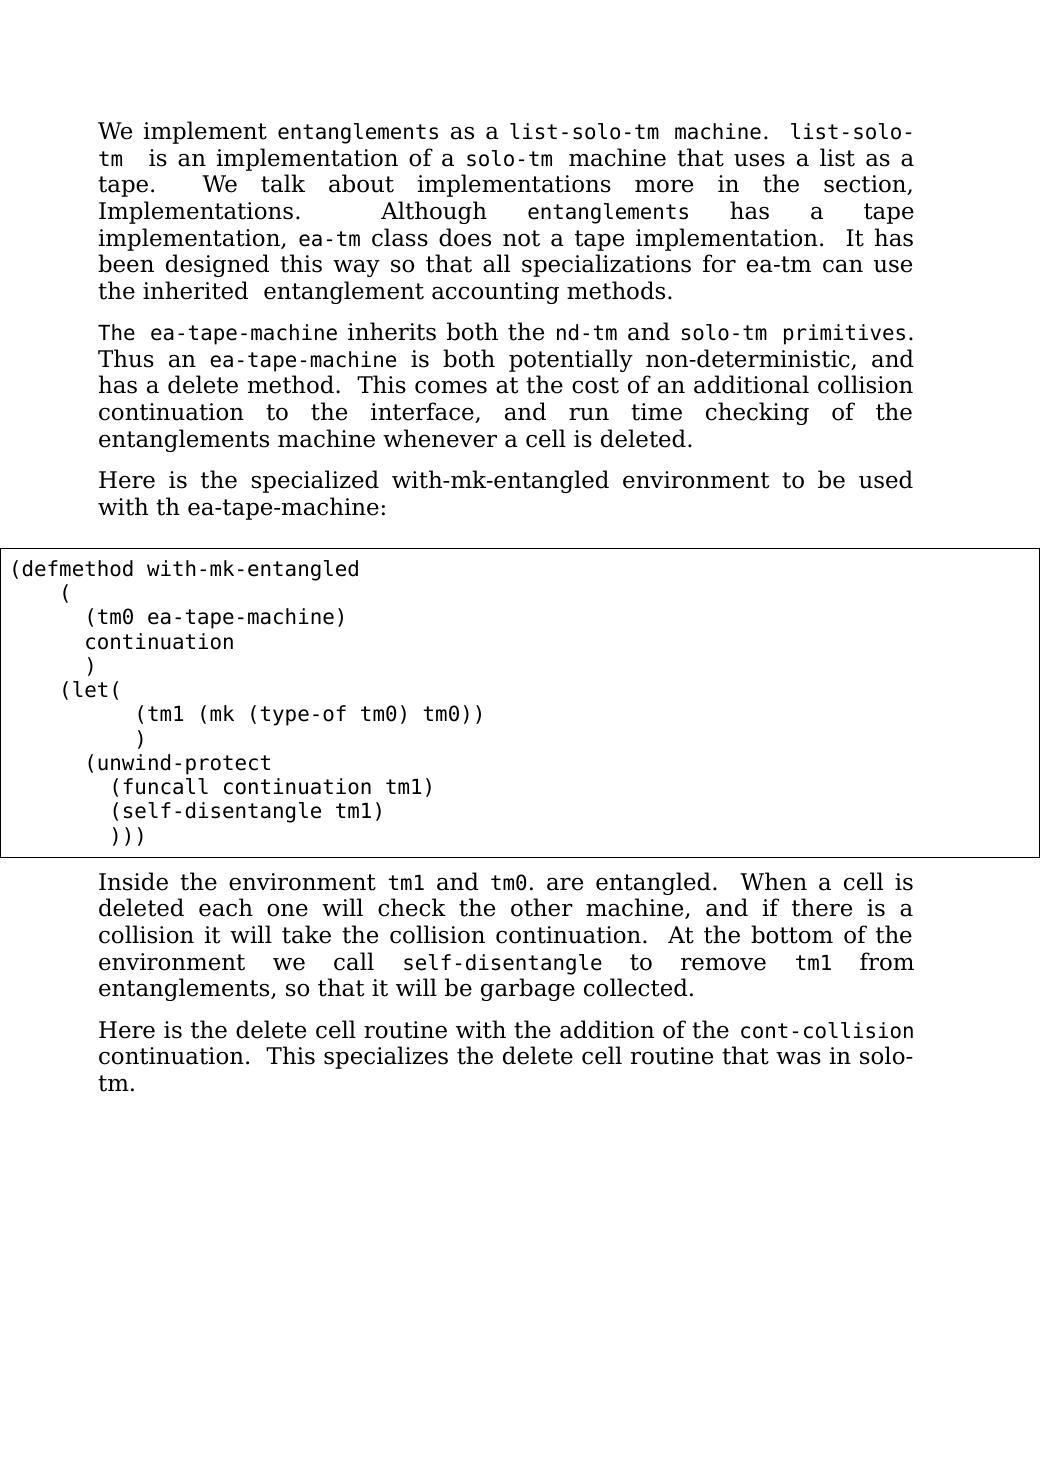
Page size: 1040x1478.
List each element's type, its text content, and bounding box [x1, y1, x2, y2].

text ) [9, 654, 1031, 678]
text (unwind-protect [9, 751, 1031, 775]
text ( [9, 581, 1031, 605]
text (tm0 ea-tape-machine) [9, 605, 1031, 630]
text ))) [9, 824, 1031, 848]
text (self-disentangle tm1) [9, 799, 1031, 824]
text Here is the specialized with-mk-entangled environment to be used with th ea-tape-machine: [98, 467, 914, 521]
text We implement entanglements as a list-solo-tm machine. list-solo-tm is an implementation of a solo-tm machine that uses a list as a tape. We talk about implementations more in the section, Implementations. Although entanglements has a tape implementation, ea-tm class does not a tape implementation. It has been designed this way so that all specializations for ea-tm can use the inherited entanglement accounting methods. [98, 118, 914, 305]
text [98, 535, 914, 548]
text (tm1 (mk (type-of tm0) tm0)) [9, 702, 1031, 727]
text ) [9, 727, 1031, 751]
text [1, 549, 1039, 857]
text (let( [9, 678, 1031, 702]
text Here is the delete cell routine with the addition of the cont-collision continuation. This specializes the delete cell routine that was in solo-tm. [98, 1017, 914, 1097]
text (defmethod with-mk-entangled [9, 557, 1031, 581]
text The ea-tape-machine inherits both the nd-tm and solo-tm primitives. Thus an ea-tape-machine is both potentially non-deterministic, and has a delete method. This comes at the cost of an additional collision continuation to the interface, and run time checking of the entanglements machine whenever a cell is deleted. [98, 319, 914, 453]
text (funcall continuation tm1) [9, 775, 1031, 799]
text Inside the environment tm1 and tm0. are entangled. When a cell is deleted each one will check the other machine, and if there is a collision it will take the collision continuation. At the bottom of the environment we call self-disentangle to remove tm1 from entanglements, so that it will be garbage collected. [98, 858, 914, 1002]
text continuation [9, 630, 1031, 654]
